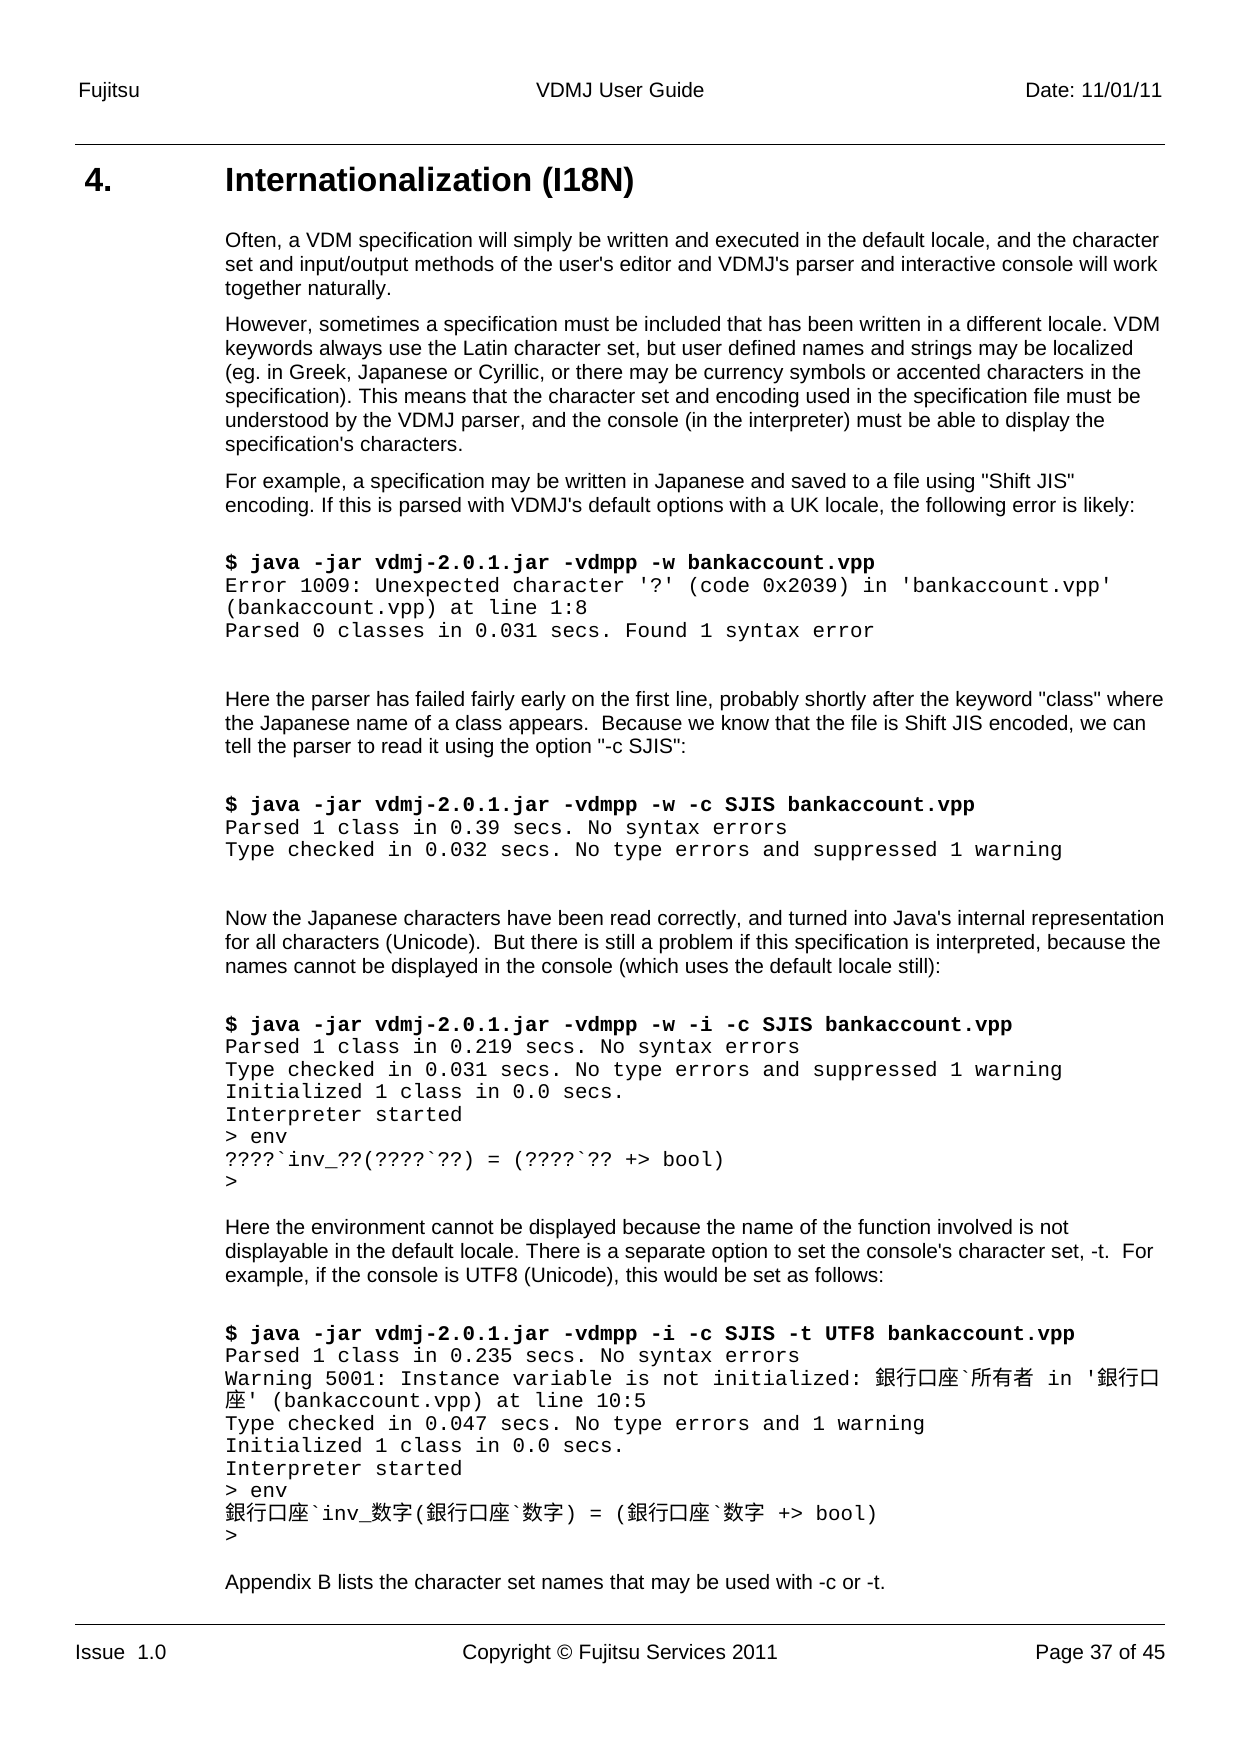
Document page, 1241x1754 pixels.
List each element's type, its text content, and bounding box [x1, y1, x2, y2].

text $ java -jar vdmj-2.0.1.jar -vdmpp -w -c SJIS bankaccount.vpp [225, 794, 1165, 816]
text Here the parser has failed fairly early on the first line, probably shortly after the keyword "class" where the Japanese name of a class appears. Because we know that the file is Shift JIS encoded, we can tell the parser to read it using the option "-c SJIS": [225, 687, 1165, 759]
text > env [225, 1126, 1165, 1148]
text Warning 5001: Instance variable is not initialized: 銀行口座`所有者 in '銀行口座' (bankaccount.vpp) at line 10:5 [225, 1367, 1165, 1412]
text > [225, 1171, 1165, 1193]
text $ java -jar vdmj-2.0.1.jar -vdmpp -w bankaccount.vpp [225, 552, 1165, 574]
text Parsed 1 class in 0.39 secs. No syntax errors [225, 816, 1165, 839]
text > [225, 1525, 1165, 1547]
text Parsed 1 class in 0.219 secs. No syntax errors [225, 1036, 1165, 1058]
text $ java -jar vdmj-2.0.1.jar -vdmpp -w -i -c SJIS bankaccount.vpp [225, 1013, 1165, 1036]
text > env [225, 1480, 1165, 1502]
text Now the Japanese characters have been read correctly, and turned into Java's internal representation for all characters (Unicode). But there is still a problem if this specification is interpreted, because the names cannot be displayed in the console (which uses the default locale still): [225, 906, 1165, 978]
text 銀行口座`inv_数字(銀行口座`数字) = (銀行口座`数字 +> bool) [225, 1502, 1165, 1525]
text Here the environment cannot be displayed because the name of the function involved is not displayable in the default locale. There is a separate option to set the console's character set, -t. For example, if the console is UTF8 (Unicode), this would be set as follows: [225, 1216, 1165, 1287]
text Type checked in 0.031 secs. No type errors and suppressed 1 warning [225, 1058, 1165, 1081]
text For example, a specification may be written in Japanese and saved to a file using "Shift JIS" encoding. If this is parsed with VDMJ's default options with a UK locale, the following error is likely: [225, 469, 1165, 517]
text Initialized 1 class in 0.0 secs. [225, 1435, 1165, 1457]
text Appendix B lists the character set names that may be used with -c or -t. [225, 1570, 1165, 1594]
text Error 1009: Unexpected character '?' (code 0x2039) in 'bankaccount.vpp' (bankaccount.vpp) at line 1:8 [225, 574, 1165, 619]
text Often, a VDM specification will simply be written and executed in the default locale, and the character set and input/output methods of the user's editor and VDMJ's parser and interactive console will work together naturally. [225, 228, 1165, 300]
text $ java -jar vdmj-2.0.1.jar -vdmpp -i -c SJIS -t UTF8 bankaccount.vpp [225, 1322, 1165, 1345]
text However, sometimes a specification must be included that has been written in a different locale. VDM keywords always use the Latin character set, but user defined names and strings may be localized (eg. in Greek, Japanese or Cyrillic, or there may be currency symbols or accented characters in the specification). This means that the character set and encoding used in the specification file must be understood by the VDMJ parser, and the console (in the interpreter) must be able to display the specification's characters. [225, 313, 1165, 456]
text Type checked in 0.047 secs. No type errors and 1 warning [225, 1412, 1165, 1435]
text ????`inv_??(????`??) = (????`?? +> bool) [225, 1148, 1165, 1171]
subtitle Internationalization (I18N) [75, 160, 1165, 198]
text Interpreter started [225, 1457, 1165, 1480]
text Interpreter started [225, 1103, 1165, 1126]
text Parsed 0 classes in 0.031 secs. Found 1 syntax error [225, 619, 1165, 642]
text Initialized 1 class in 0.0 secs. [225, 1081, 1165, 1103]
text Parsed 1 class in 0.235 secs. No syntax errors [225, 1345, 1165, 1367]
text Type checked in 0.032 secs. No type errors and suppressed 1 warning [225, 839, 1165, 861]
